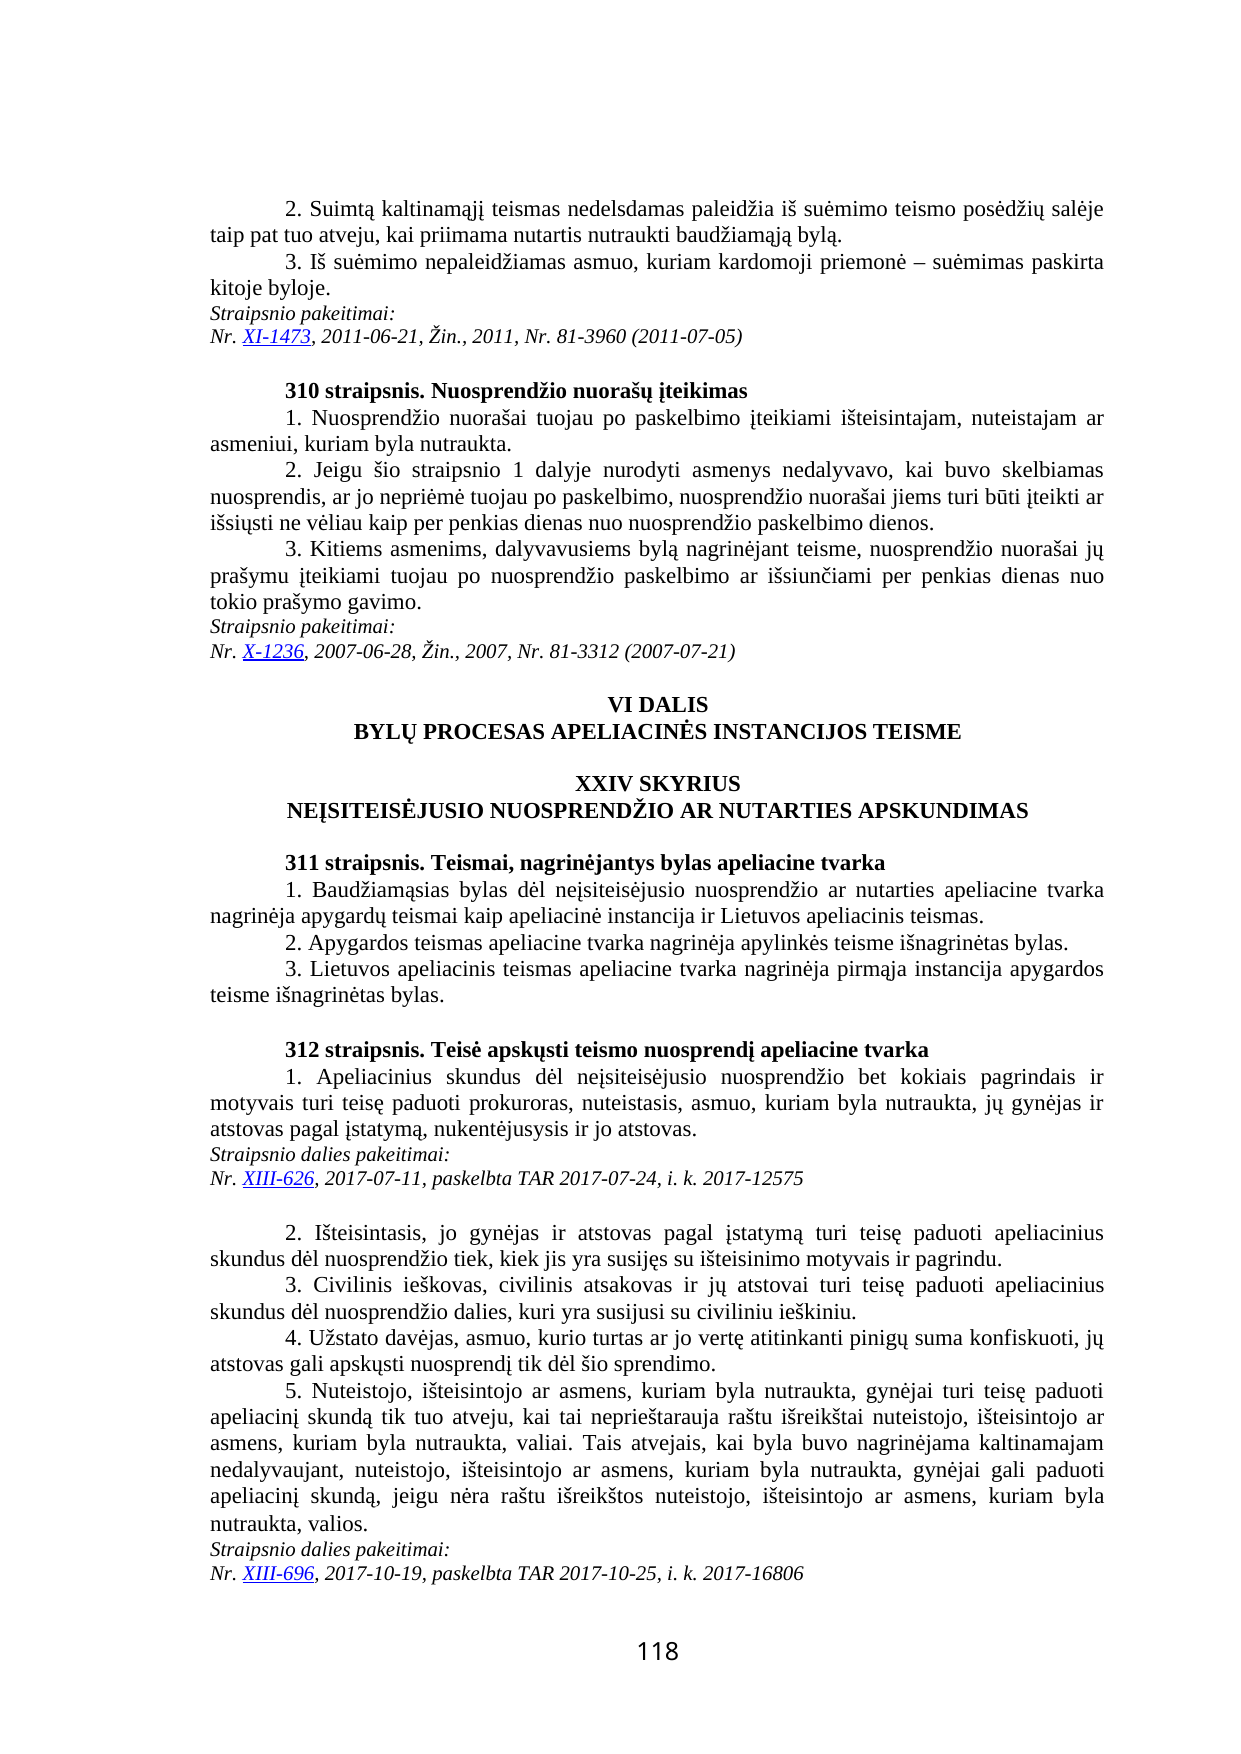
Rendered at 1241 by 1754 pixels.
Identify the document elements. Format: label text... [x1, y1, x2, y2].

text 1. Baudžiamąsias bylas dėl neįsiteisėjusio nuosprendžio ar nutarties apeliacine tvarka nagrinėja apygardų teismai kaip apeliacinė instancija ir Lietuvos apeliacinis teismas. [210, 876, 1106, 928]
text 5. Nuteistojo, išteisintojo ar asmens, kuriam byla nutraukta, gynėjai turi teisę paduoti apeliacinį skundą tik tuo atveju, kai tai neprieštarauja raštu išreikštai nuteistojo, išteisintojo ar asmens, kuriam byla nutraukta, valiai. Tais atvejais, kai byla buvo nagrinėjama kaltinamajam nedalyvaujant, nuteistojo, išteisintojo ar asmens, kuriam byla nutraukta, gynėjai gali paduoti apeliacinį skundą, jeigu nėra raštu išreikštos nuteistojo, išteisintojo ar asmens, kuriam byla nutraukta, valios. [210, 1377, 1106, 1537]
text XXIV skyrius [210, 770, 1106, 797]
text Neįsiteisėjusio nuosprendžio ar nutarties apskundimas [210, 797, 1106, 823]
text Straipsnio pakeitimai: [210, 614, 1106, 638]
text 3. Civilinis ieškovas, civilinis atsakovas ir jų atstovai turi teisę paduoti apeliacinius skundus dėl nuosprendžio dalies, kuri yra susijusi su civiliniu ieškiniu. [210, 1271, 1106, 1324]
text Nr. X-1236, 2007-06-28, Žin., 2007, Nr. 81-3312 (2007-07-21) [210, 638, 1106, 663]
text 1. Apeliacinius skundus dėl neįsiteisėjusio nuosprendžio bet kokiais pagrindais ir motyvais turi teisę paduoti prokuroras, nuteistasis, asmuo, kuriam byla nutraukta, jų gynėjas ir atstovas pagal įstatymą, nukentėjusysis ir jo atstovas. [210, 1063, 1106, 1142]
text Straipsnio dalies pakeitimai: [210, 1537, 1106, 1561]
text 2. Jeigu šio straipsnio 1 dalyje nurodyti asmenys nedalyvavo, kai buvo skelbiamas nuosprendis, ar jo nepriėmė tuojau po paskelbimo, nuosprendžio nuorašai jiems turi būti įteikti ar išsiųsti ne vėliau kaip per penkias dienas nuo nuosprendžio paskelbimo dienos. [210, 456, 1106, 535]
text VI dalis [210, 691, 1106, 718]
text 311 straipsnis. Teismai, nagrinėjantys bylas apeliacine tvarka [210, 849, 1106, 876]
text 310 straipsnis. Nuosprendžio nuorašų įteikimas [210, 377, 1106, 404]
text 312 straipsnis. Teisė apskųsti teismo nuosprendį apeliacine tvarka [210, 1036, 1106, 1063]
text 2. Suimtą kaltinamąjį teismas nedelsdamas paleidžia iš suėmimo teismo posėdžių salėje taip pat tuo atveju, kai priimama nutartis nutraukti baudžiamąją bylą. [210, 195, 1106, 248]
text Nr. XIII-626, 2017-07-11, paskelbta TAR 2017-07-24, i. k. 2017-12575 [210, 1166, 1106, 1190]
text Straipsnio dalies pakeitimai: [210, 1142, 1106, 1166]
text 2. Apygardos teismas apeliacine tvarka nagrinėja apylinkės teisme išnagrinėtas bylas. [210, 928, 1106, 955]
text Nr. XIII-696, 2017-10-19, paskelbta TAR 2017-10-25, i. k. 2017-16806 [210, 1561, 1106, 1585]
text 1. Nuosprendžio nuorašai tuojau po paskelbimo įteikiami išteisintajam, nuteistajam ar asmeniui, kuriam byla nutraukta. [210, 404, 1106, 456]
text Straipsnio pakeitimai: [210, 300, 1106, 324]
text Nr. XI-1473, 2011-06-21, Žin., 2011, Nr. 81-3960 (2011-07-05) [210, 324, 1106, 348]
text 3. Iš suėmimo nepaleidžiamas asmuo, kuriam kardomoji priemonė – suėmimas paskirta kitoje byloje. [210, 248, 1106, 300]
text 4. Užstato davėjas, asmuo, kurio turtas ar jo vertę atitinkanti pinigų suma konfiskuoti, jų atstovas gali apskųsti nuosprendį tik dėl šio sprendimo. [210, 1324, 1106, 1377]
text 3. Lietuvos apeliacinis teismas apeliacine tvarka nagrinėja pirmąja instancija apygardos teisme išnagrinėtas bylas. [210, 955, 1106, 1008]
text 2. Išteisintasis, jo gynėjas ir atstovas pagal įstatymą turi teisę paduoti apeliacinius skundus dėl nuosprendžio tiek, kiek jis yra susijęs su išteisinimo motyvais ir pagrindu. [210, 1219, 1106, 1271]
text Bylų procesas apeliacinės instancijos teisme [210, 718, 1106, 744]
text 3. Kitiems asmenims, dalyvavusiems bylą nagrinėjant teisme, nuosprendžio nuorašai jų prašymu įteikiami tuojau po nuosprendžio paskelbimo ar išsiunčiami per penkias dienas nuo tokio prašymo gavimo. [210, 535, 1106, 614]
